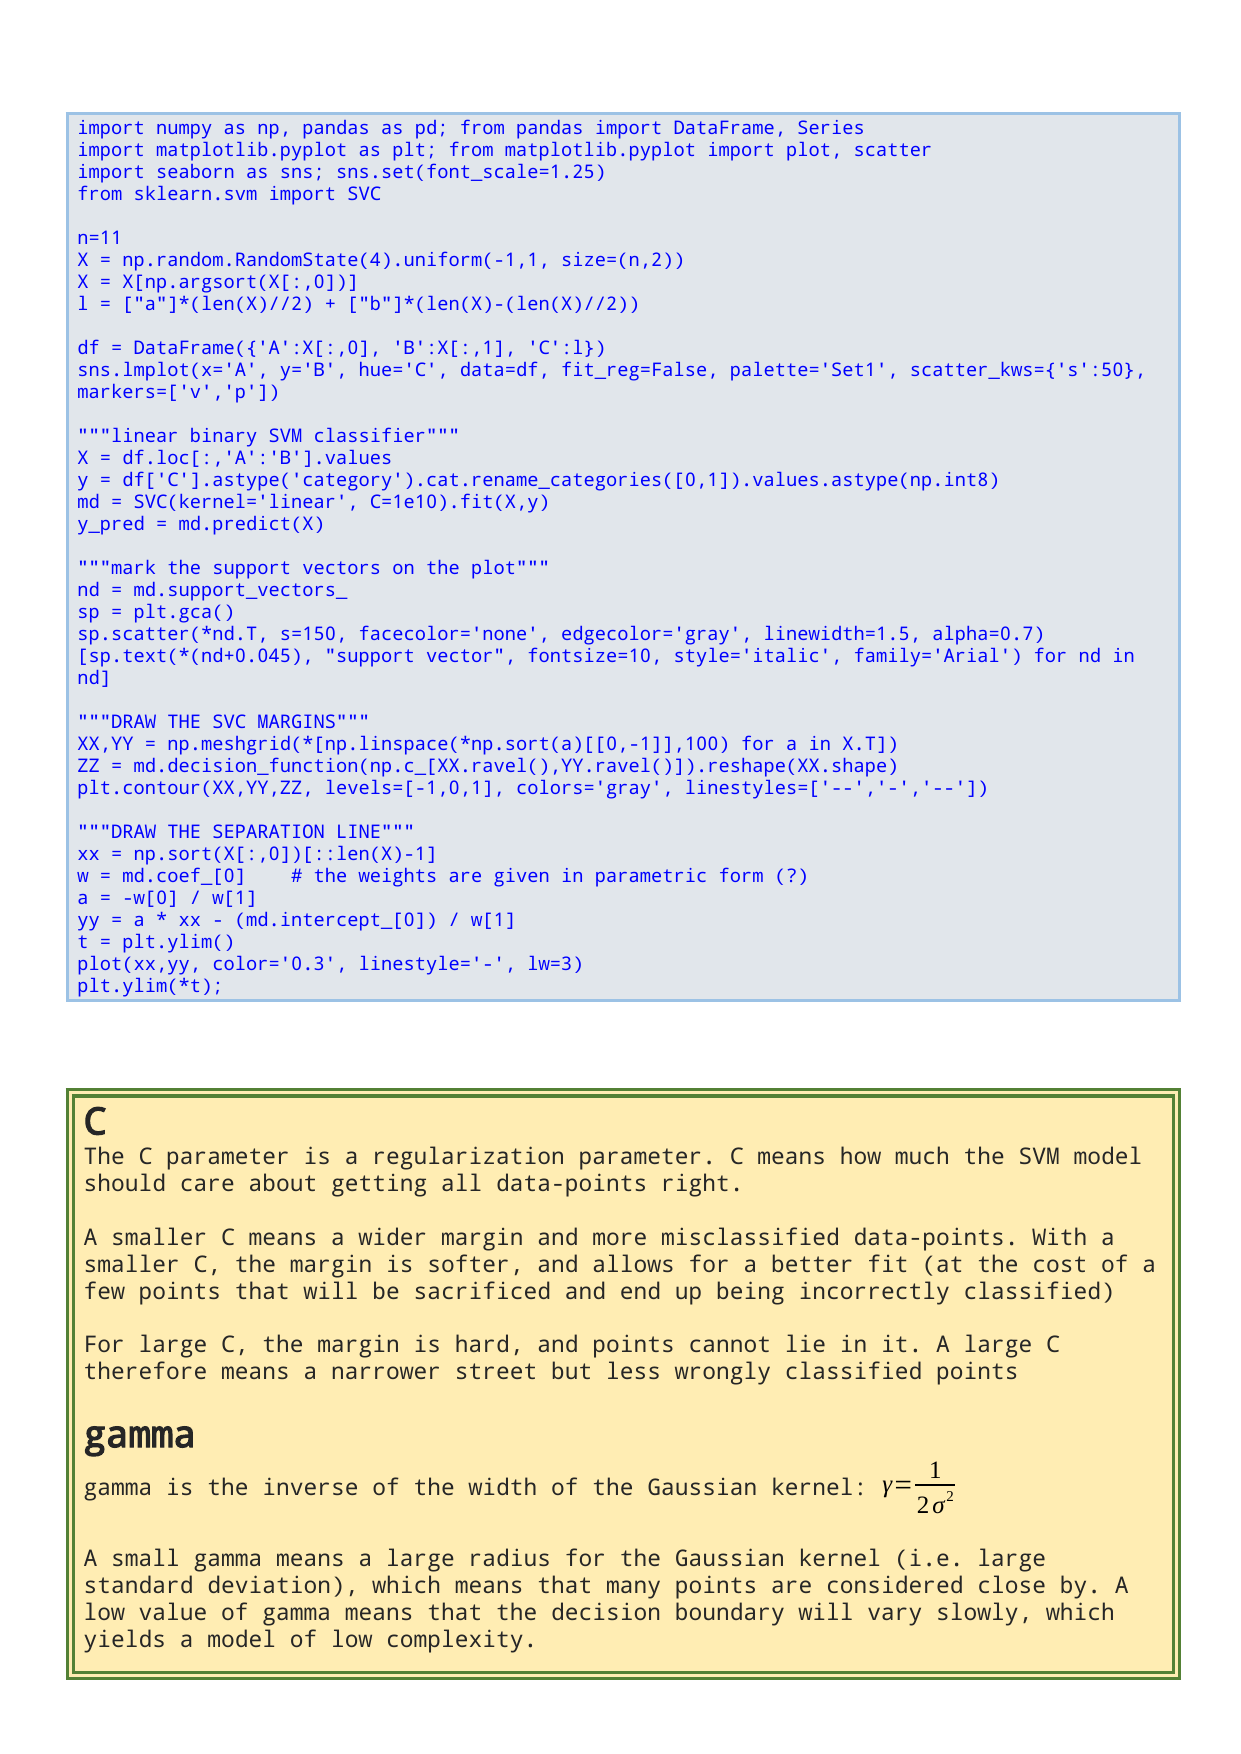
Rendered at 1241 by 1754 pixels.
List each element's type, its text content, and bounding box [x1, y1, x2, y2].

text import numpy as np, pandas as pd; from pandas import DataFrame, Series [69, 115, 1178, 134]
text C [69, 1091, 1178, 1132]
text """DRAW THE SVC MARGINS""" [69, 706, 1178, 728]
text df = DataFrame({'A':X[:,0], 'B':X[:,1], 'C':l}) [69, 332, 1178, 354]
text XX,YY = np.meshgrid(*[np.linspace(*np.sort(a)[[0,-1]],100) for a in X.T]) [69, 728, 1178, 749]
text """mark the support vectors on the plot""" [69, 552, 1178, 574]
text xx = np.sort(X[:,0])[::len(X)-1] [69, 837, 1178, 859]
text w = md.coef_[0] # the weights are given in parametric form (?) [69, 859, 1178, 881]
text [sp.text(*(nd+0.045), "support vector", fontsize=10, style='italic', family='Arial') for nd in nd] [69, 640, 1178, 684]
text nd = md.support_vectors_ [69, 574, 1178, 596]
text The C parameter is a regularization parameter. C means how much the SVM model should care about getting all data-points right. [75, 1132, 1172, 1186]
text from sklearn.svm import SVC [69, 178, 1178, 200]
text t = plt.ylim() [69, 925, 1178, 947]
text sp = plt.gca() [69, 596, 1178, 618]
text yy = a * xx - (md.intercept_[0]) / w[1] [69, 903, 1178, 925]
text """DRAW THE SEPARATION LINE""" [69, 816, 1178, 837]
text y = df['C'].astype('category').cat.rename_categories([0,1]).values.astype(np.int8) [69, 464, 1178, 486]
text gamma [75, 1401, 1172, 1445]
text X = np.random.RandomState(4).uniform(-1,1, size=(n,2)) [69, 244, 1178, 266]
text n=11 [69, 222, 1178, 244]
text sns.lmplot(x='A', y='B', hue='C', data=df, fit_reg=False, palette='Set1', scatter_kws={'s':50}, markers=['v','p']) [69, 354, 1178, 398]
text sp.scatter(*nd.T, s=150, facecolor='none', edgecolor='gray', linewidth=1.5, alpha=0.7) [69, 618, 1178, 640]
text """linear binary SVM classifier""" [69, 420, 1178, 442]
text y_pred = md.predict(X) [69, 508, 1178, 530]
text plt.contour(XX,YY,ZZ, levels=[-1,0,1], colors='gray', linestyles=['--','-','--']) [69, 772, 1178, 793]
text import matplotlib.pyplot as plt; from matplotlib.pyplot import plot, scatter [69, 134, 1178, 156]
text A small gamma means a large radius for the Gaussian kernel (i.e. large standard deviation), which means that many points are considered close by. A low value of gamma means that the decision boundary will vary slowly, which yields a model of low complexity. [75, 1534, 1172, 1642]
text A smaller C means a wider margin and more misclassified data-points. With a smaller C, the margin is softer, and allows for a better fit (at the cost of a few points that will be sacrificed and end up being incorrectly classified) [75, 1213, 1172, 1293]
text plot(xx,yy, color='0.3', linestyle='-', lw=3) [69, 947, 1178, 969]
text a = -w[0] / w[1] [69, 881, 1178, 903]
text plt.ylim(*t); [69, 969, 1178, 999]
text gamma is the inverse of the width of the Gaussian kernel: [75, 1445, 1172, 1507]
text For large C, the margin is hard, and points cannot lie in it. A large C therefore means a narrower street but less wrongly classified points [75, 1320, 1172, 1374]
text ZZ = md.decision_function(np.c_[XX.ravel(),YY.ravel()]).reshape(XX.shape) [69, 749, 1178, 772]
text l = ["a"]*(len(X)//2) + ["b"]*(len(X)-(len(X)//2)) [69, 288, 1178, 310]
text X = df.loc[:,'A':'B'].values [69, 442, 1178, 464]
text X = X[np.argsort(X[:,0])] [69, 266, 1178, 288]
text md = SVC(kernel='linear', C=1e10).fit(X,y) [69, 486, 1178, 508]
text import seaborn as sns; sns.set(font_scale=1.25) [69, 156, 1178, 178]
